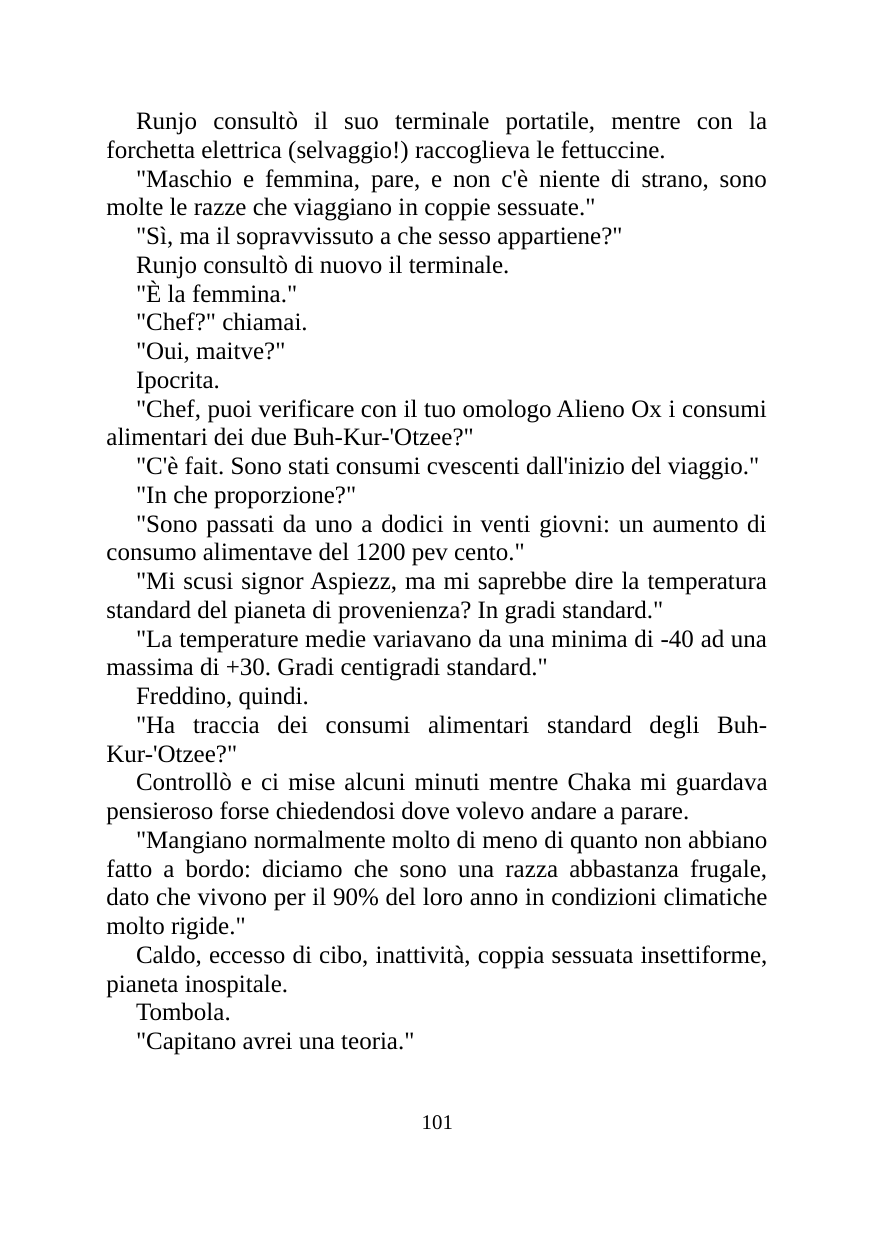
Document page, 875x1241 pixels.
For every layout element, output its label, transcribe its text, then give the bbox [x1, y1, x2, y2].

text Ipocrita. [106, 365, 768, 394]
text "C'è fait. Sono stati consumi cvescenti dall'inizio del viaggio." [106, 451, 768, 480]
text "Mangiano normalmente molto di meno di quanto non abbiano fatto a bordo: diciamo che sono una razza abbastanza frugale, dato che vivono per il 90% del loro anno in condizioni climatiche molto rigide." [106, 825, 768, 940]
text Tombola. [106, 997, 768, 1026]
text "Oui, maitve?" [106, 336, 768, 365]
text "Maschio e femmina, pare, e non c'è niente di strano, sono molte le razze che viaggiano in coppie sessuate." [106, 164, 768, 221]
text "La temperature medie variavano da una minima di -40 ad una massima di +30. Gradi centigradi standard." [106, 624, 768, 681]
text Runjo consultò di nuovo il terminale. [106, 250, 768, 279]
text Runjo consultò il suo terminale portatile, mentre con la forchetta elettrica (selvaggio!) raccoglieva le fettuccine. [106, 106, 768, 164]
text "Chef, puoi verificare con il tuo omologo Alieno Ox i consumi alimentari dei due Buh-Kur-'Otzee?" [106, 394, 768, 451]
text Controllò e ci mise alcuni minuti mentre Chaka mi guardava pensieroso forse chiedendosi dove volevo andare a parare. [106, 767, 768, 825]
text Caldo, eccesso di cibo, inattività, coppia sessuata insettiforme, pianeta inospitale. [106, 940, 768, 997]
text "Mi scusi signor Aspiezz, ma mi saprebbe dire la temperatura standard del pianeta di provenienza? In gradi standard." [106, 566, 768, 624]
text "Capitano avrei una teoria." [106, 1026, 768, 1055]
text "Chef?" chiamai. [106, 307, 768, 336]
text "In che proporzione?" [106, 480, 768, 509]
text "Sì, ma il sopravvissuto a che sesso appartiene?" [106, 221, 768, 250]
text "È la femmina." [106, 279, 768, 307]
text "Ha traccia dei consumi alimentari standard degli Buh-Kur-'Otzee?" [106, 710, 768, 767]
text Freddino, quindi. [106, 681, 768, 710]
text "Sono passati da uno a dodici in venti giovni: un aumento di consumo alimentave del 1200 pev cento." [106, 509, 768, 566]
